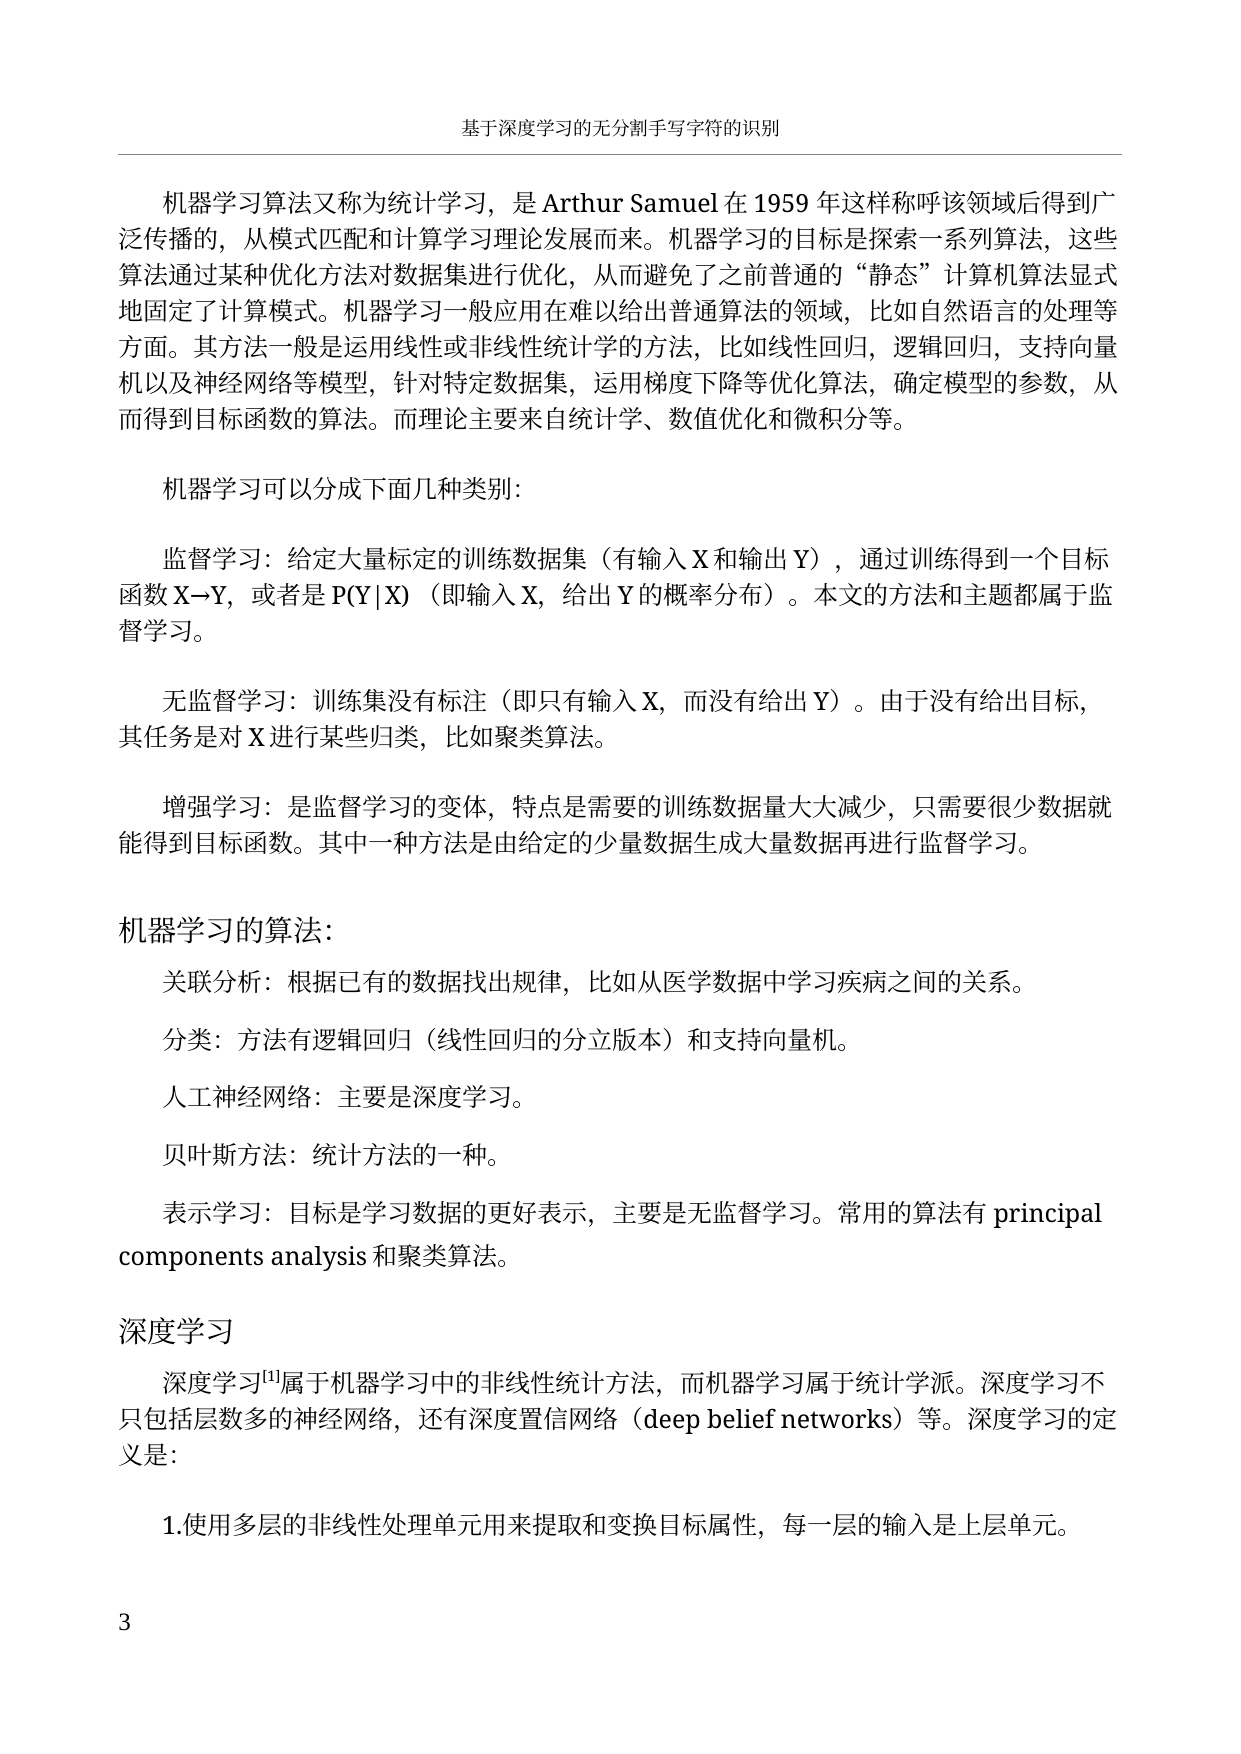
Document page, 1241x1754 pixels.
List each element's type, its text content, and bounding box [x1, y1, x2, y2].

text 无监督学习：训练集没有标注（即只有输入X，而没有给出Y）。由于没有给出目标，其任务是对X进行某些归类，比如聚类算法。 [118, 682, 1122, 754]
text 机器学习算法又称为统计学习，是Arthur Samuel在1959 年这样称呼该领域后得到广泛传播的，从模式匹配和计算学习理论发展而来。机器学习的目标是探索一系列算法，这些算法通过某种优化方法对数据集进行优化，从而避免了之前普通的“静态”计算机算法显式地固定了计算模式。机器学习一般应用在难以给出普通算法的领域，比如自然语言的处理等方面。其方法一般是运用线性或非线性统计学的方法，比如线性回归，逻辑回归，支持向量机以及神经网络等模型，针对特定数据集，运用梯度下降等优化算法，确定模型的参数，从而得到目标函数的算法。而理论主要来自统计学、数值优化和微积分等。 [118, 184, 1122, 436]
text 机器学习可以分成下面几种类别： [118, 469, 1122, 506]
subtitle 机器学习的算法： [118, 908, 1122, 950]
text 1.使用多层的非线性处理单元用来提取和变换目标属性，每一层的输入是上层单元。 [118, 1506, 1122, 1542]
text 关联分析：根据已有的数据找出规律，比如从医学数据中学习疾病之间的关系。 [118, 963, 1122, 999]
text 增强学习：是监督学习的变体，特点是需要的训练数据量大大减少，只需要很少数据就能得到目标函数。其中一种方法是由给定的少量数据生成大量数据再进行监督学习。 [118, 788, 1122, 860]
text 分类：方法有逻辑回归（线性回归的分立版本）和支持向量机。 [118, 1020, 1122, 1056]
text 贝叶斯方法：统计方法的一种。 [118, 1136, 1122, 1172]
text 表示学习：目标是学习数据的更好表示，主要是无监督学习。常用的算法有 principal components analysis和聚类算法。 [118, 1193, 1122, 1273]
text 深度学习[1]属于机器学习中的非线性统计方法，而机器学习属于统计学派。深度学习不只包括层数多的神经网络，还有深度置信网络（deep belief networks）等。深度学习的定义是： [118, 1363, 1122, 1472]
subtitle 深度学习 [118, 1309, 1122, 1351]
text 监督学习：给定大量标定的训练数据集（有输入X和输出Y），通过训练得到一个目标函数X→Y，或者是P(Y|X) （即输入X，给出Y的概率分布）。本文的方法和主题都属于监督学习。 [118, 539, 1122, 648]
text 人工神经网络：主要是深度学习。 [118, 1078, 1122, 1114]
